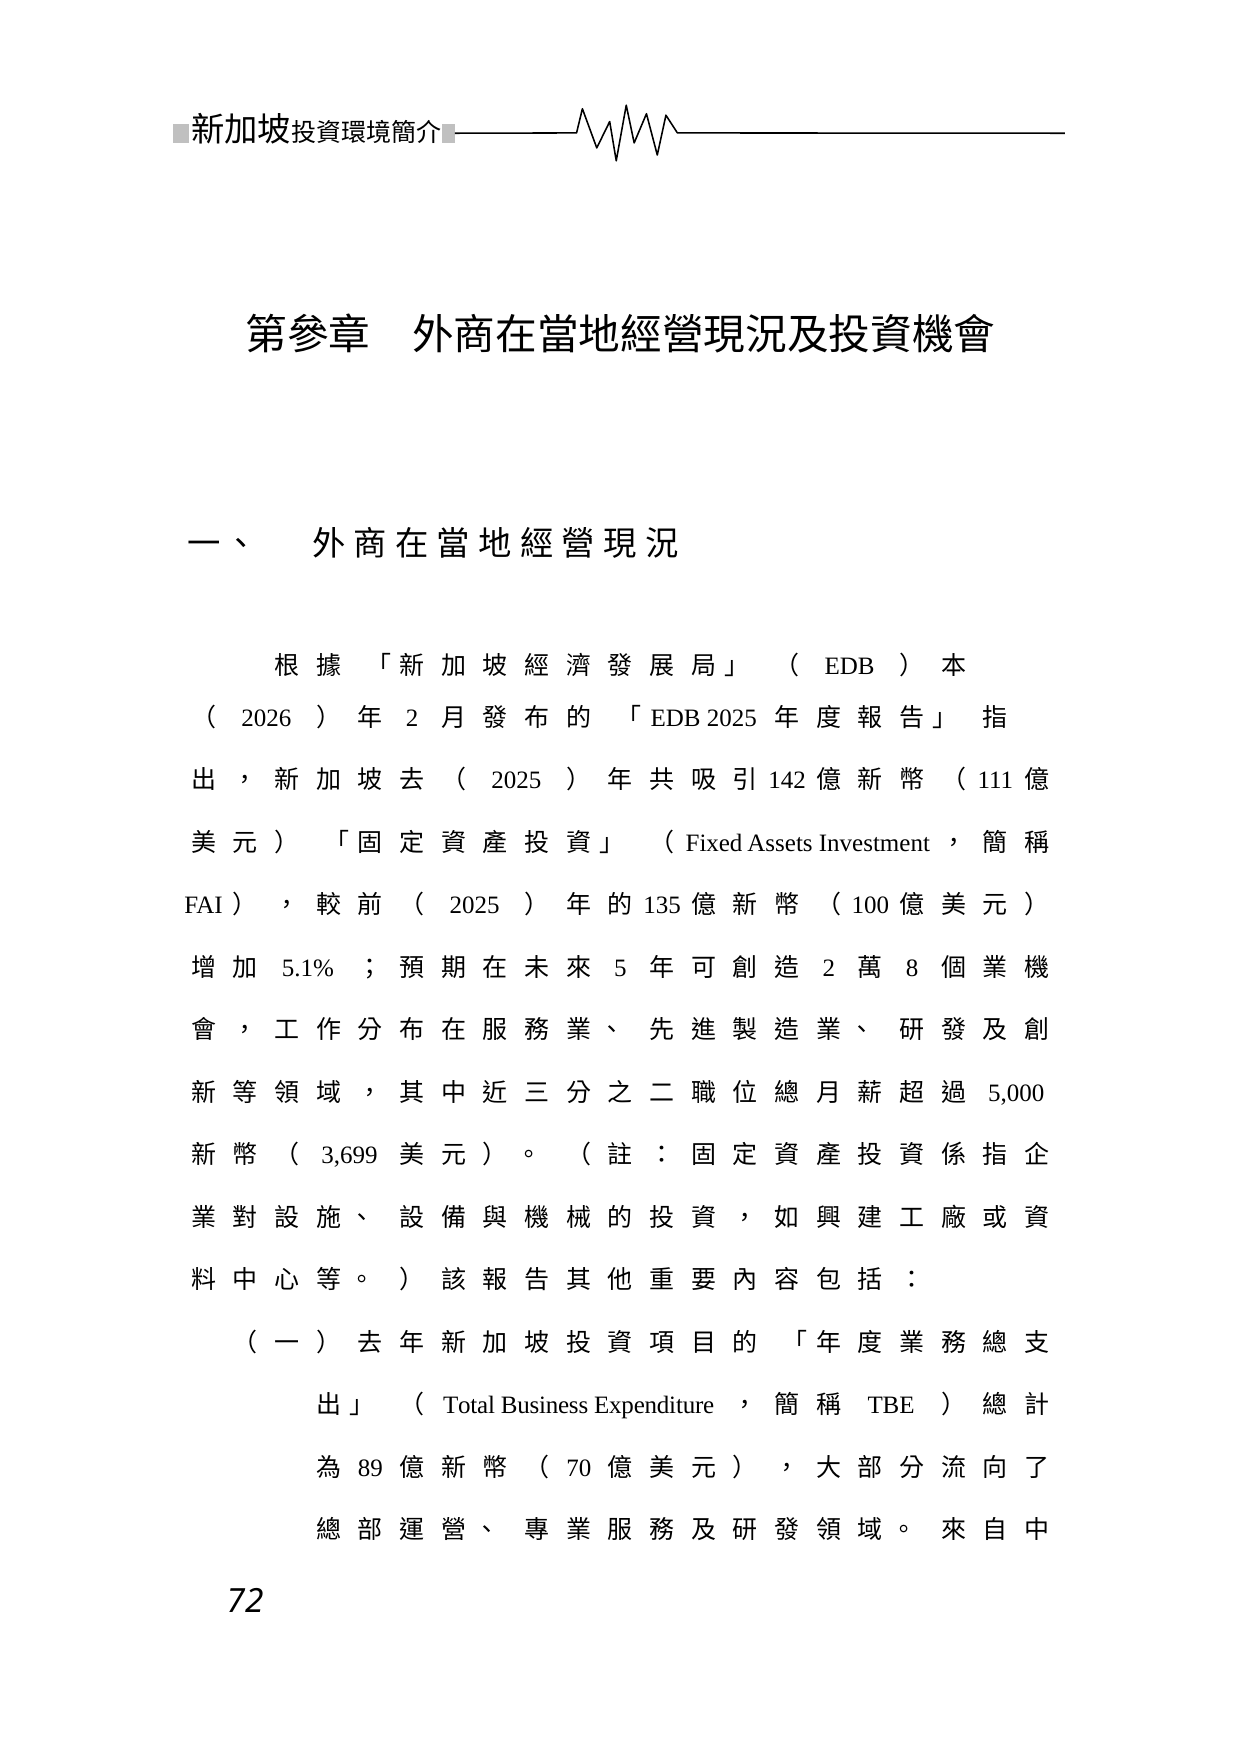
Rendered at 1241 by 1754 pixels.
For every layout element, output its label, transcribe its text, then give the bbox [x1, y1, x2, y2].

text （一）去年新加坡投資項目的「年度業務總支出」（Total Business Expenditure，簡稱TBE）總計為89億新幣（70億美元），大部分流向了總部運營、專業服務及研發領域。來自中 [207, 1299, 1058, 1549]
list 外商在當地經營現況 [115, 459, 1058, 584]
text 第參章 外商在當地經營現況及投資機會 [183, 290, 1058, 352]
text 根據「新加坡經濟發展局」（EDB）本（2026）年2月發布的「EDB 2025年度報告」指出，新加坡去（2025）年共吸引142億新幣（111億美元）「固定資產投資」（Fixed Assets Investment，簡稱FAI），較前（2025）年的135億新幣（100億美元）增加5.1%；預期在未來5年可創造2萬8個業機會，工作分布在服務業、先進製造業、研發及創新等領域，其中近三分之二職位總月薪超過5,000新幣（3,699美元）。（註：固定資產投資係指企業對設施、設備與機械的投資，如興建工廠或資料中心等。）該報告其他重要內容包括： [183, 611, 1058, 1299]
